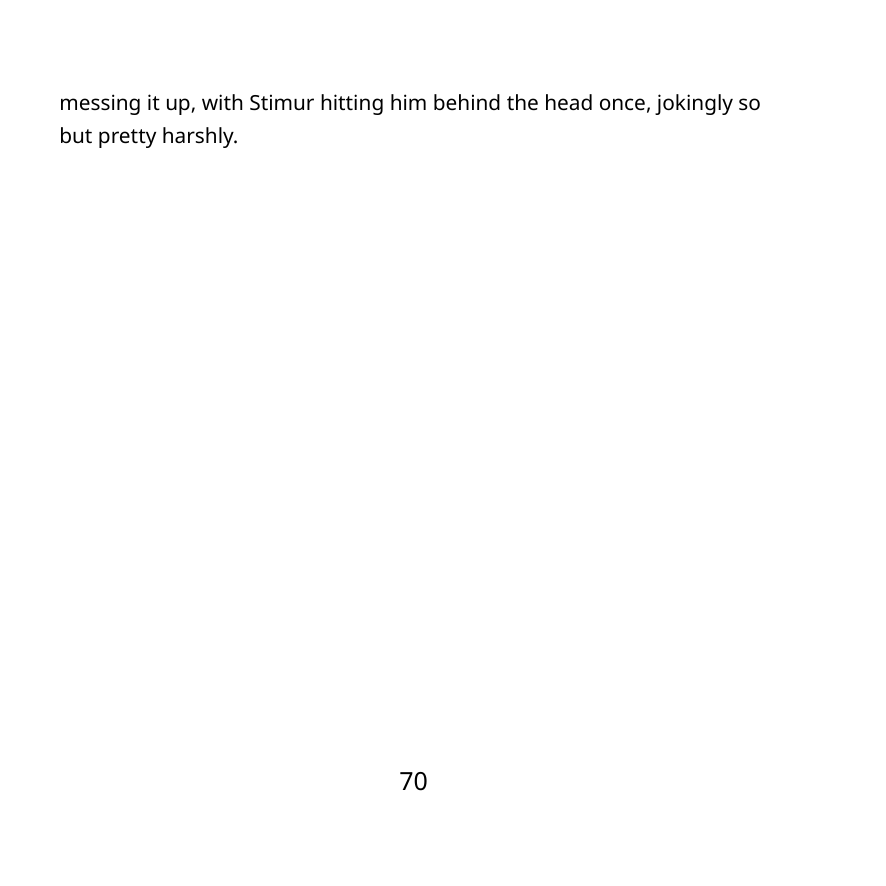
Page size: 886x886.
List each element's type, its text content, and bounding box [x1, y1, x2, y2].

text messing it up, with Stimur hitting him behind the head once, jokingly so but pretty harshly. [59, 88, 768, 149]
